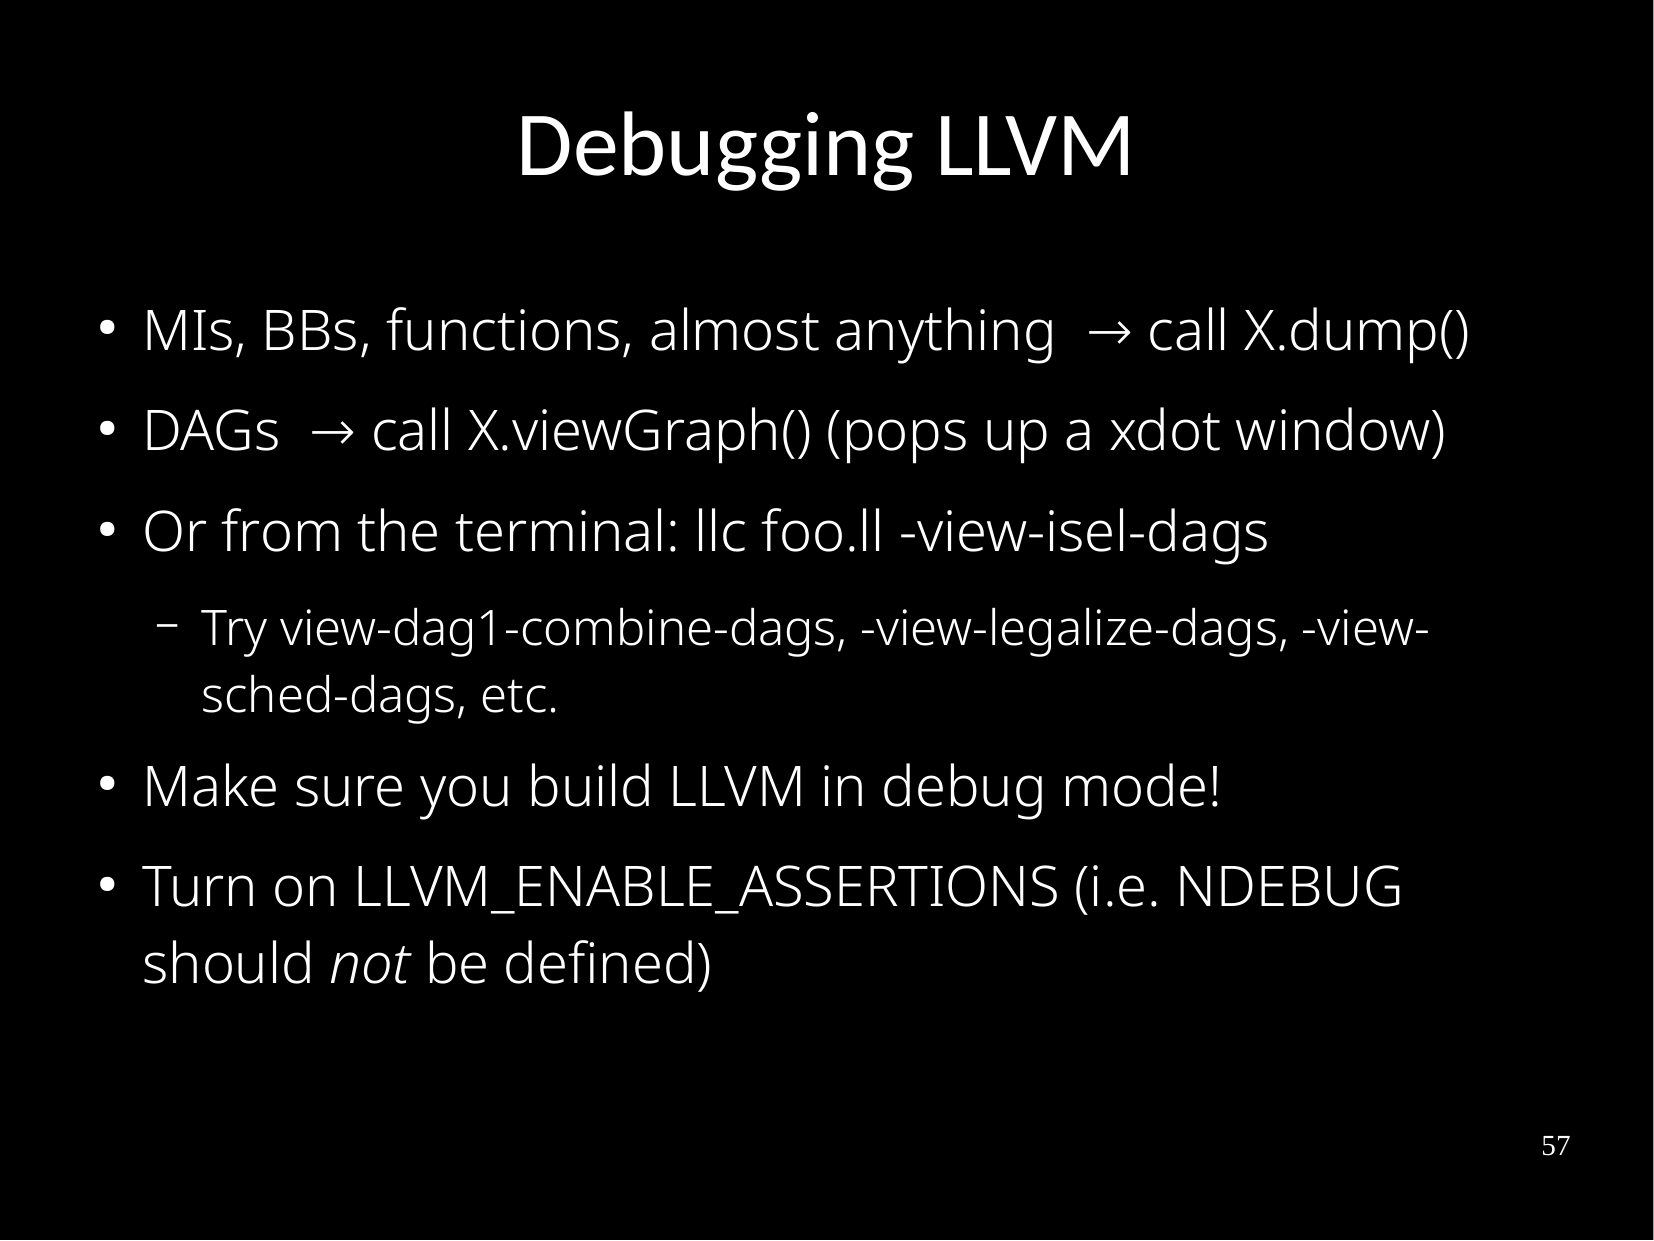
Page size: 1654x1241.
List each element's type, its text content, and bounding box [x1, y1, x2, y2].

title Debugging LLVM [82, 49, 1571, 257]
list MIs, BBs, functions, almost anything → call X.dump() DAGs → call X.viewGraph() (pops up a xdot window) Or from the terminal: llc foo.ll -view-isel-dags Try view-dag1-combine-dags, -view-legalize-dags, -view-sched-dags, etc. Make sure you build LLVM in debug mode! Turn on LLVM_ENABLE_ASSERTIONS (i.e. NDEBUG should not be defined) [82, 290, 1571, 1010]
